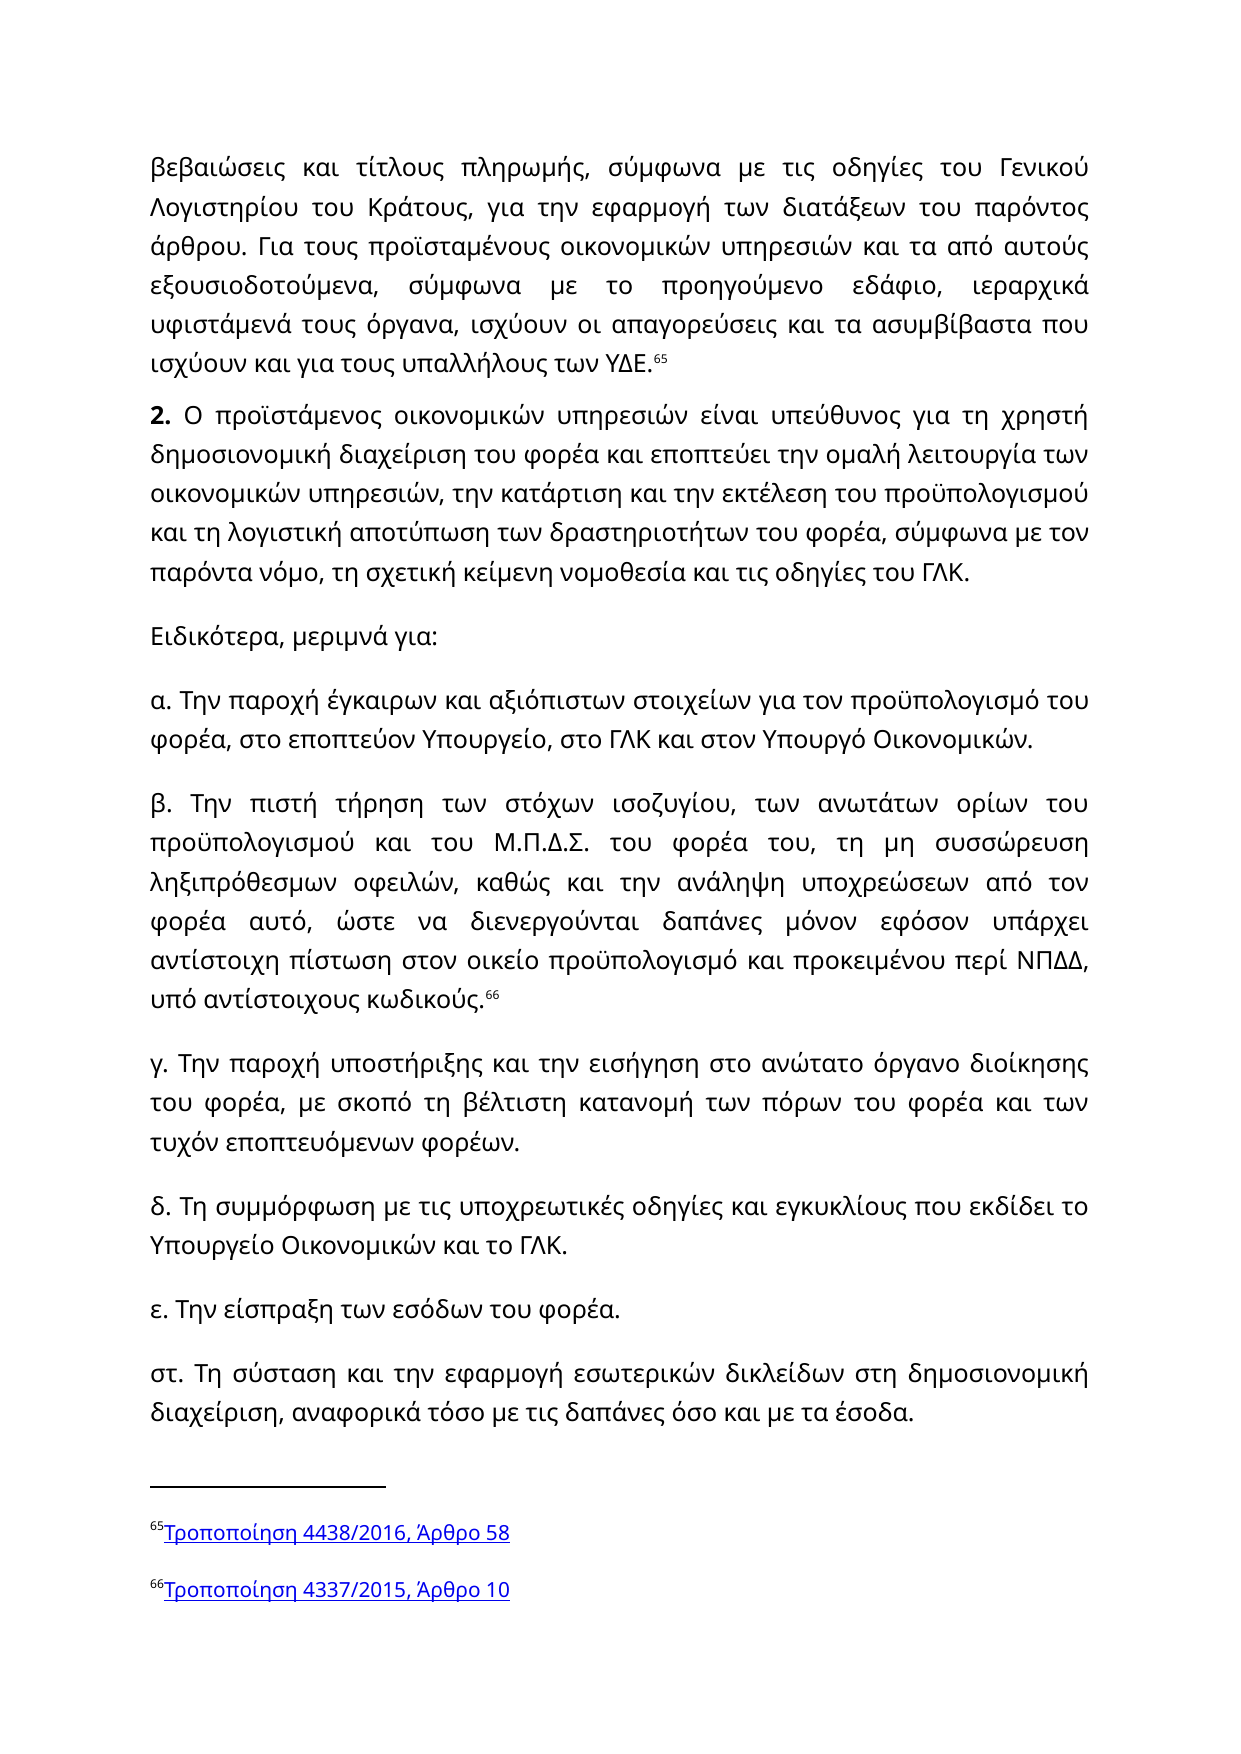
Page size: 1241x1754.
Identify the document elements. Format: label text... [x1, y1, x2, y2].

text βεβαιώσεις και τίτλους πληρωμής, σύμφωνα με τις οδηγίες του Γενικού Λογιστηρίου του Κράτους, για την εφαρμογή των διατάξεων του παρόντος άρθρου. Για τους προϊσταμένους οικονομικών υπηρεσιών και τα από αυτούς εξουσιοδοτούμενα, σύμφωνα με το προηγούμενο εδάφιο, ιεραρχικά υφιστάμενά τους όργανα, ισχύουν οι απαγορεύσεις και τα ασυμβίβαστα που ισχύουν και για τους υπαλλήλους των ΥΔΕ. [150, 150, 1090, 380]
text Τροποποίηση 4337/2015, Άρθρο 10 [150, 1576, 1090, 1604]
text Τροποποίηση 4438/2016, Άρθρο 58 [150, 1518, 1090, 1546]
text στ. Τη σύσταση και την εφαρμογή εσωτερικών δικλείδων στη δημοσιονομική διαχείριση, αναφορικά τόσο με τις δαπάνες όσο και με τα έσοδα. [150, 1356, 1090, 1429]
text 2. Ο προϊστάμενος οικονομικών υπηρεσιών είναι υπεύθυνος για τη χρηστή δημοσιονομική διαχείριση του φορέα και εποπτεύει την ομαλή λειτουργία των οικονομικών υπηρεσιών, την κατάρτιση και την εκτέλεση του προϋπολογισμού και τη λογιστική αποτύπωση των δραστηριοτήτων του φορέα, σύμφωνα με τον παρόντα νόμο, τη σχετική κείμενη νομοθεσία και τις οδηγίες του ΓΛΚ. [150, 397, 1090, 588]
text Ειδικότερα, μεριμνά για: [150, 618, 1090, 652]
text β. Την πιστή τήρηση των στόχων ισοζυγίου, των ανωτάτων ορίων του προϋπολογισμού και του Μ.Π.Δ.Σ. του φορέα του, τη μη συσσώρευση ληξιπρόθεσμων οφειλών, καθώς και την ανάληψη υποχρεώσεων από τον φορέα αυτό, ώστε να διενεργούνται δαπάνες μόνον εφόσον υπάρχει αντίστοιχη πίστωση στον οικείο προϋπολογισμό και προκειμένου περί ΝΠΔΔ, υπό αντίστοιχους κωδικούς. [150, 786, 1090, 1016]
text α. Την παροχή έγκαιρων και αξιόπιστων στοιχείων για τον προϋπολογισμό του φορέα, στο εποπτεύον Υπουργείο, στο ΓΛΚ και στον Υπουργό Οικονομικών. [150, 682, 1090, 756]
text γ. Την παροχή υποστήριξης και την εισήγηση στο ανώτατο όργανο διοίκησης του φορέα, με σκοπό τη βέλτιστη κατανομή των πόρων του φορέα και των τυχόν εποπτευόμενων φορέων. [150, 1046, 1090, 1158]
text ε. Την είσπραξη των εσόδων του φορέα. [150, 1292, 1090, 1326]
text δ. Τη συμμόρφωση με τις υποχρεωτικές οδηγίες και εγκυκλίους που εκδίδει το Υπουργείο Οικονομικών και το ΓΛΚ. [150, 1188, 1090, 1262]
